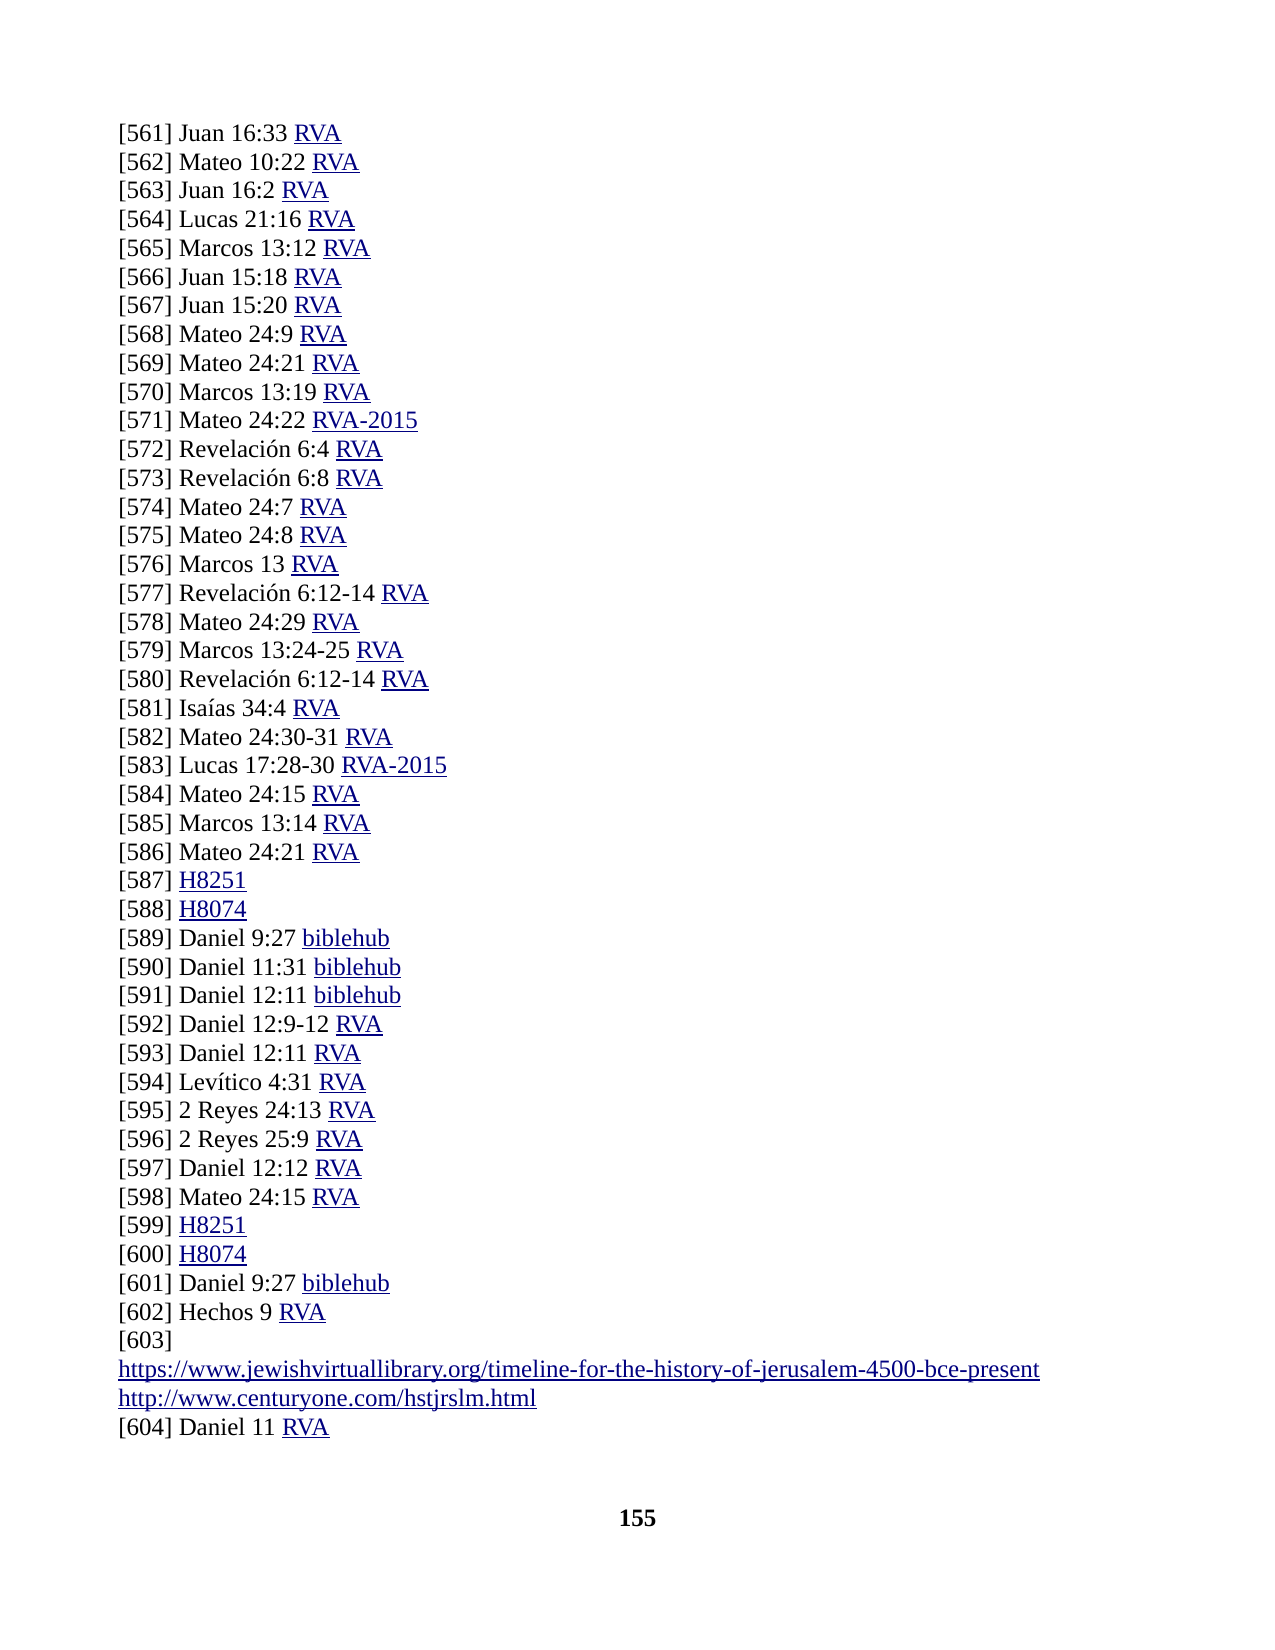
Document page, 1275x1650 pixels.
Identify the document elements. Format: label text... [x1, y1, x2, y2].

text H8251 [118, 866, 1157, 894]
text http://www.centuryone.com/hstjrslm.html [118, 1383, 1157, 1412]
text H8251 [118, 1211, 1157, 1239]
text Revelación 6:12-14 RVA [118, 664, 1157, 693]
text Mateo 24:15 RVA [118, 1182, 1157, 1211]
text Marcos 13:12 RVA [118, 233, 1157, 262]
text Revelación 6:12-14 RVA [118, 578, 1157, 607]
text Daniel 9:27 biblehub [118, 1268, 1157, 1297]
text Daniel 11 RVA [118, 1412, 1157, 1441]
text Mateo 24:29 RVA [118, 607, 1157, 636]
text Juan 16:33 RVA [118, 118, 1157, 147]
text 2 Reyes 25:9 RVA [118, 1124, 1157, 1153]
text Lucas 17:28-30 RVA-2015 [118, 751, 1157, 779]
text Mateo 24:30-31 RVA [118, 722, 1157, 751]
text Mateo 24:22 RVA-2015 [118, 406, 1157, 434]
text Daniel 12:12 RVA [118, 1153, 1157, 1182]
text Mateo 24:7 RVA [118, 492, 1157, 521]
text Revelación 6:4 RVA [118, 434, 1157, 463]
text Revelación 6:8 RVA [118, 463, 1157, 492]
text Hechos 9 RVA [118, 1297, 1157, 1326]
text Juan 16:2 RVA [118, 176, 1157, 204]
text Marcos 13 RVA [118, 549, 1157, 578]
text Daniel 12:11 RVA [118, 1038, 1157, 1067]
text Levítico 4:31 RVA [118, 1067, 1157, 1096]
text Marcos 13:19 RVA [118, 377, 1157, 406]
text https://www.jewishvirtuallibrary.org/timeline-for-the-history-of-jerusalem-4500-bce-present [118, 1354, 1157, 1383]
text Mateo 24:21 RVA [118, 348, 1157, 377]
text Juan 15:20 RVA [118, 291, 1157, 319]
text Daniel 12:11 biblehub [118, 981, 1157, 1009]
text Marcos 13:14 RVA [118, 808, 1157, 837]
text 2 Reyes 24:13 RVA [118, 1096, 1157, 1124]
text Mateo 24:15 RVA [118, 779, 1157, 808]
text Juan 15:18 RVA [118, 262, 1157, 291]
text H8074 [118, 894, 1157, 923]
text Mateo 24:8 RVA [118, 521, 1157, 549]
text Mateo 24:21 RVA [118, 837, 1157, 866]
text Lucas 21:16 RVA [118, 204, 1157, 233]
text Mateo 10:22 RVA [118, 147, 1157, 176]
text Isaías 34:4 RVA [118, 693, 1157, 722]
text Daniel 9:27 biblehub [118, 923, 1157, 952]
text Daniel 12:9-12 RVA [118, 1009, 1157, 1038]
text Mateo 24:9 RVA [118, 319, 1157, 348]
text Marcos 13:24-25 RVA [118, 636, 1157, 664]
text Daniel 11:31 biblehub [118, 952, 1157, 981]
text H8074 [118, 1239, 1157, 1268]
